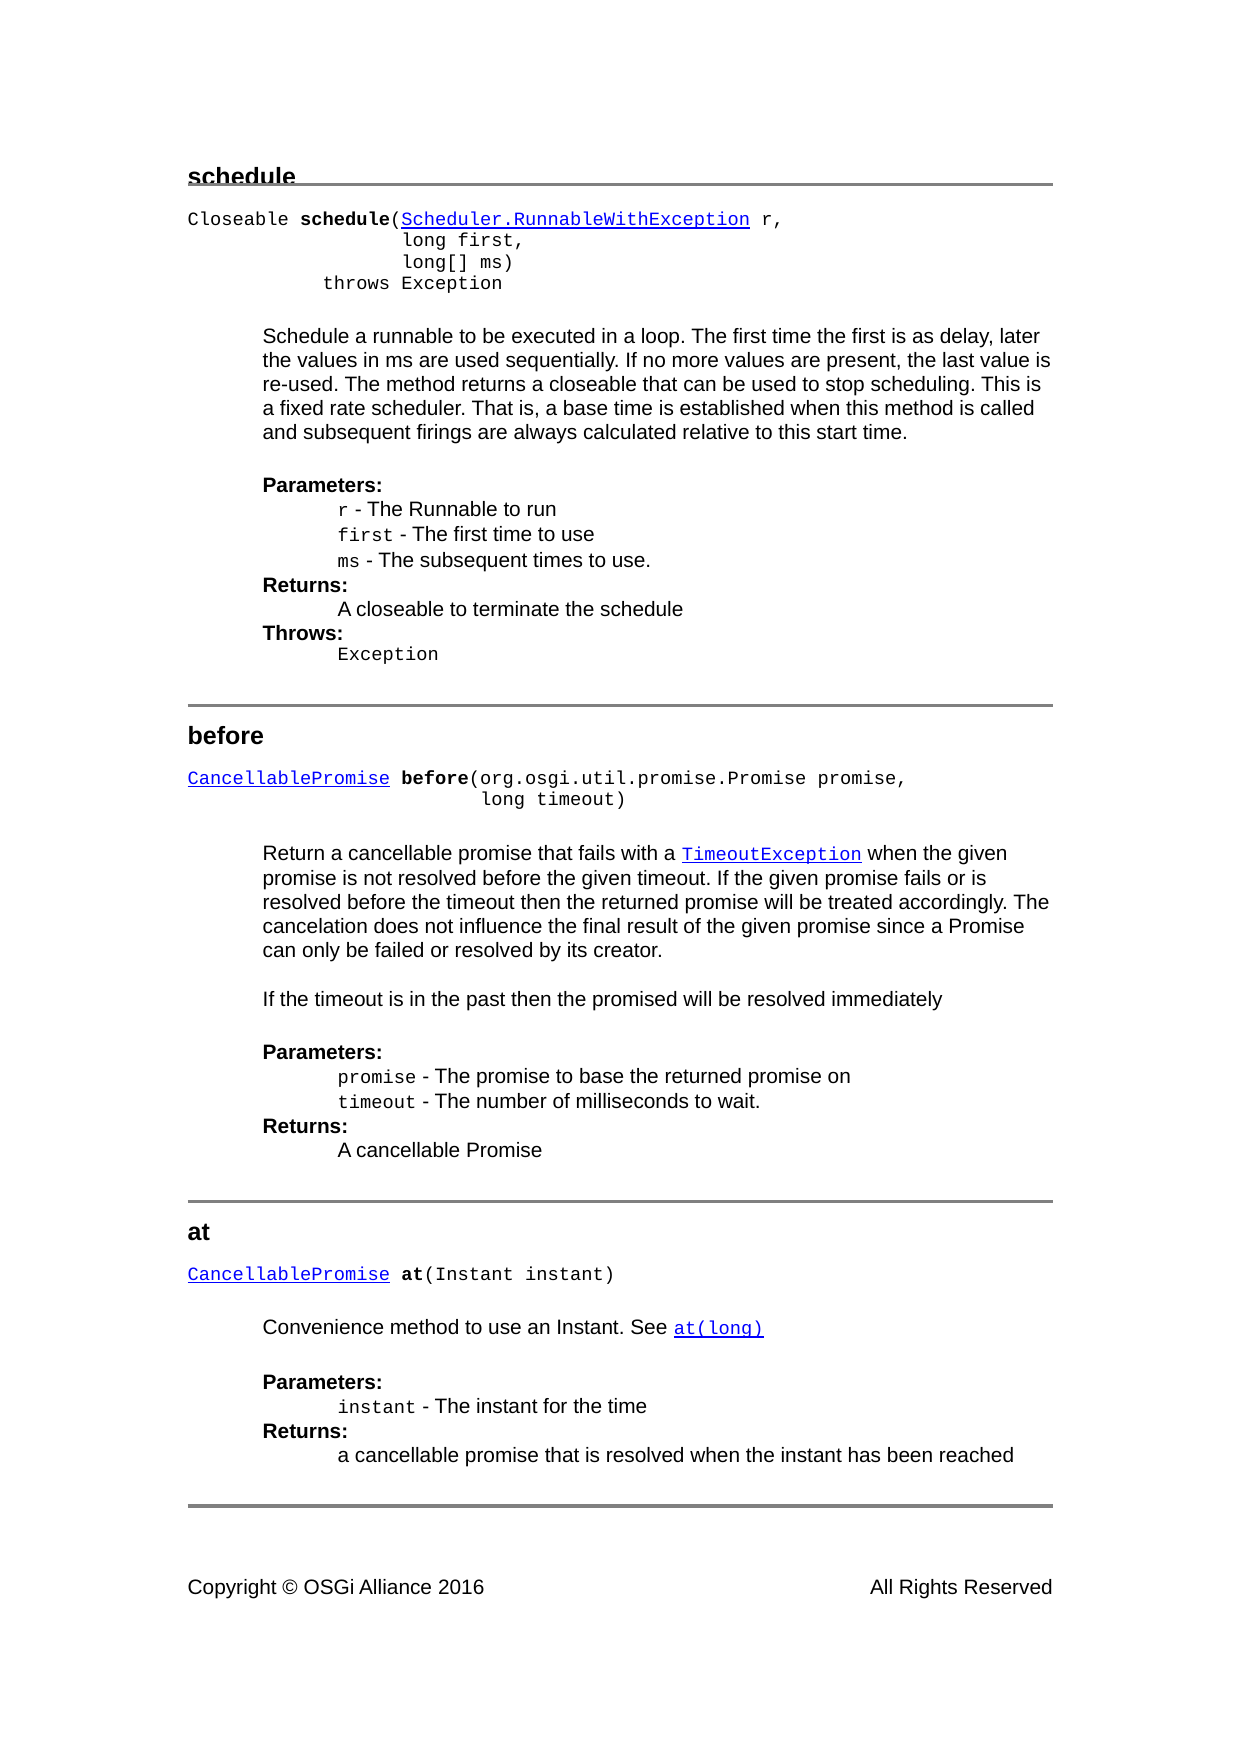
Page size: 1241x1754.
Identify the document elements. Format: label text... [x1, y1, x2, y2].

text Throws: [262, 621, 1053, 644]
text a cancellable promise that is resolved when the instant has been reached [337, 1443, 1053, 1467]
text Returns: [262, 573, 1053, 597]
text Returns: [262, 1114, 1053, 1138]
text first - The first time to use [337, 522, 1053, 547]
text ms - The subsequent times to use. [337, 547, 1053, 573]
text instant - The instant for the time [337, 1393, 1053, 1419]
text timeout - The number of milliseconds to wait. [337, 1089, 1053, 1114]
text Convenience method to use an Instant. See at(long) [262, 1315, 1053, 1340]
text Returns: [262, 1419, 1053, 1443]
text A cancellable Promise [337, 1138, 1053, 1162]
text Parameters: [262, 1039, 1053, 1063]
text Schedule a runnable to be executed in a loop. The first time the first is as delay, later the values in ms are used sequentially. If no more values are present, the last value is re-used. The method returns a closeable that can be used to stop scheduling. This is a fixed rate scheduler. That is, a base time is established when this method is called and subsequent firings are always calculated relative to this start time. [262, 324, 1053, 444]
text promise - The promise to base the returned promise on [337, 1063, 1053, 1089]
text Parameters: [262, 473, 1053, 497]
text If the timeout is in the past then the promised will be resolved immediately [262, 986, 1053, 1010]
text Return a cancellable promise that fails with a TimeoutException when the given promise is not resolved before the given timeout. If the given promise fails or is resolved before the timeout then the returned promise will be treated accordingly. The cancelation does not influence the final result of the given promise since a Promise can only be failed or resolved by its creator. [262, 840, 1053, 961]
subtitle at [187, 1237, 1053, 1241]
text CancellablePromise at(Instant instant) [187, 1265, 1053, 1286]
text Exception [337, 644, 1053, 666]
text A closeable to terminate the schedule [337, 597, 1053, 621]
text Closeable schedule(Scheduler.RunnableWithException r, long first, long[] ms) throws Exception [187, 210, 1053, 295]
text CancellablePromise before(org.osgi.util.promise.Promise promise, long timeout) [187, 769, 1053, 811]
text Parameters: [262, 1369, 1053, 1393]
text r - The Runnable to run [337, 497, 1053, 522]
